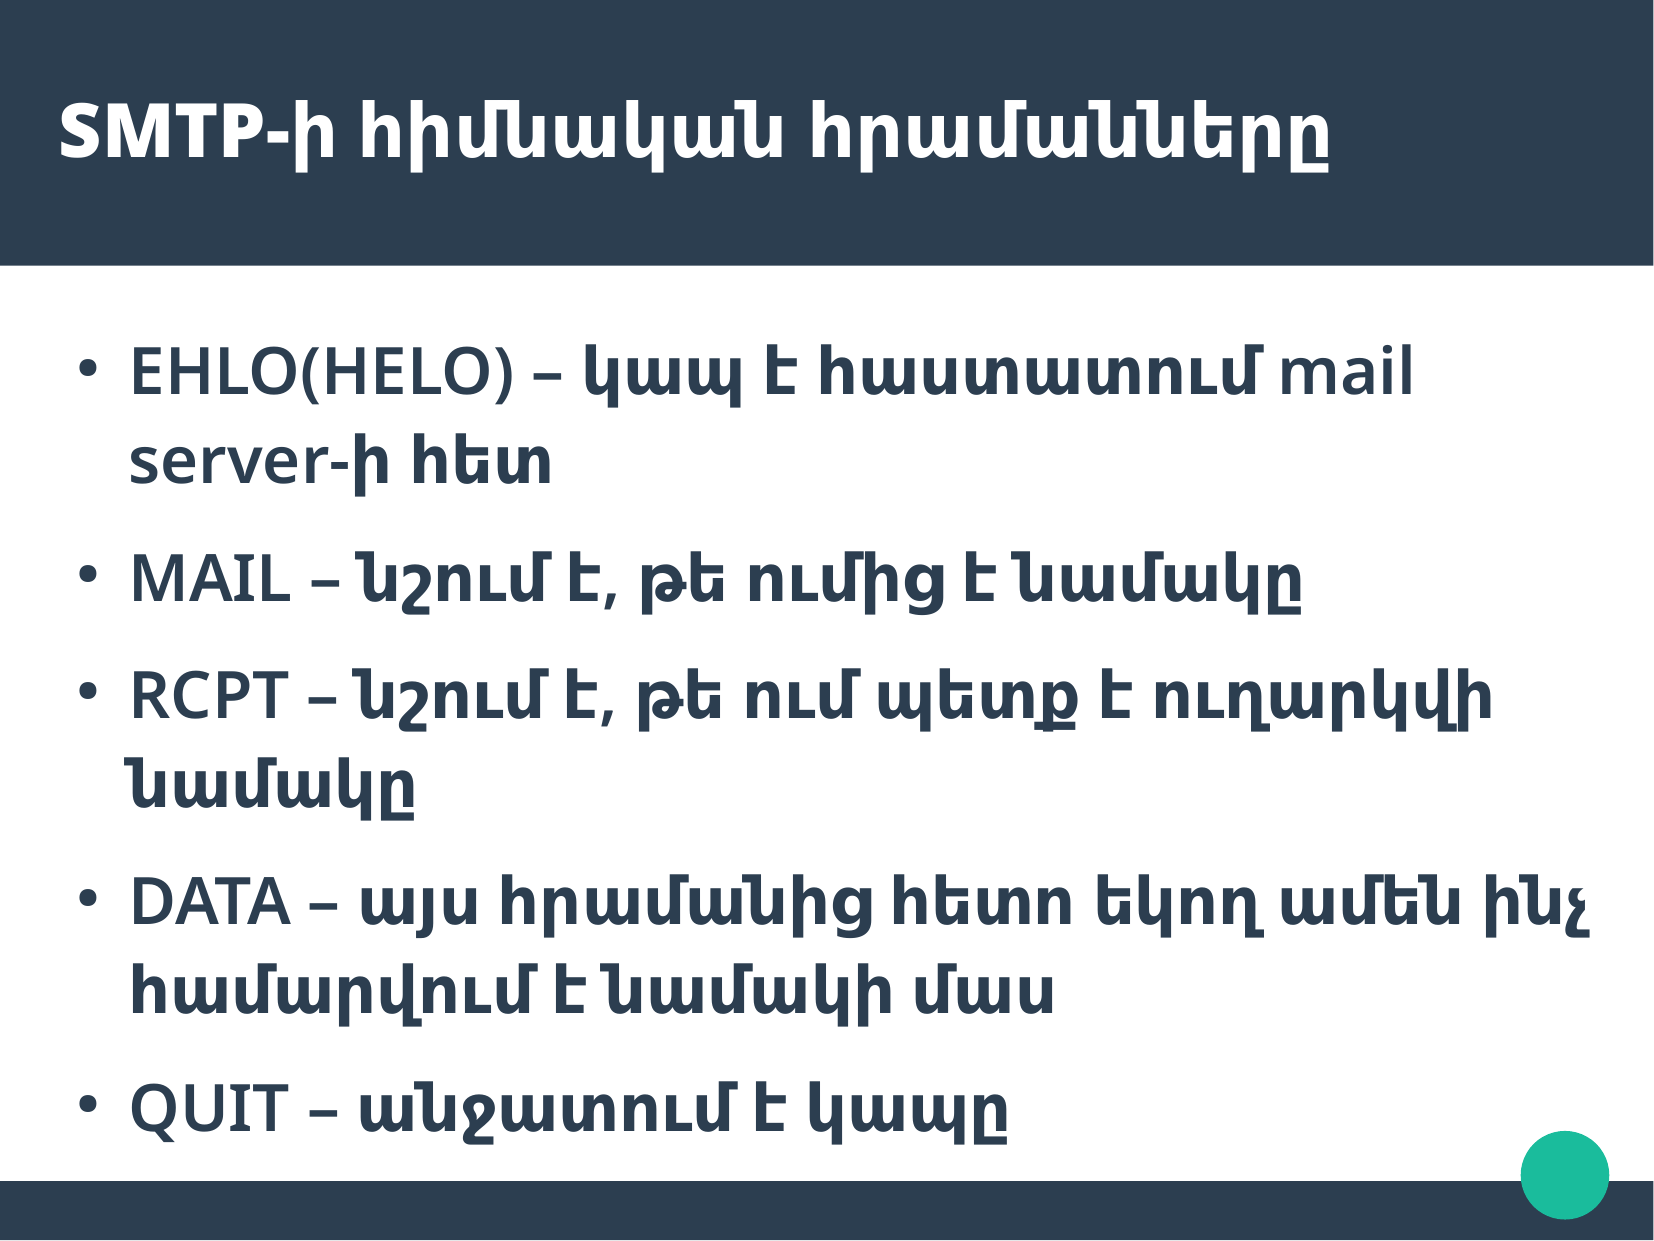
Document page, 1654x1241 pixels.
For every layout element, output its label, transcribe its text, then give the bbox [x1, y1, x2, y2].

title SMTP-ի հիմնական հրամանները [59, 49, 1595, 207]
list EHLO(HELO) – կապ է հաստատում mail server-ի հետ MAIL – նշում է, թե ումից է նամակը RCPT – նշում է, թե ում պետք է ուղարկվի նամակը DATA – այս հրամանից հետո եկող ամեն ինչ համարվում է նամակի մաս QUIT – անջատում է կապը [59, 324, 1595, 1152]
